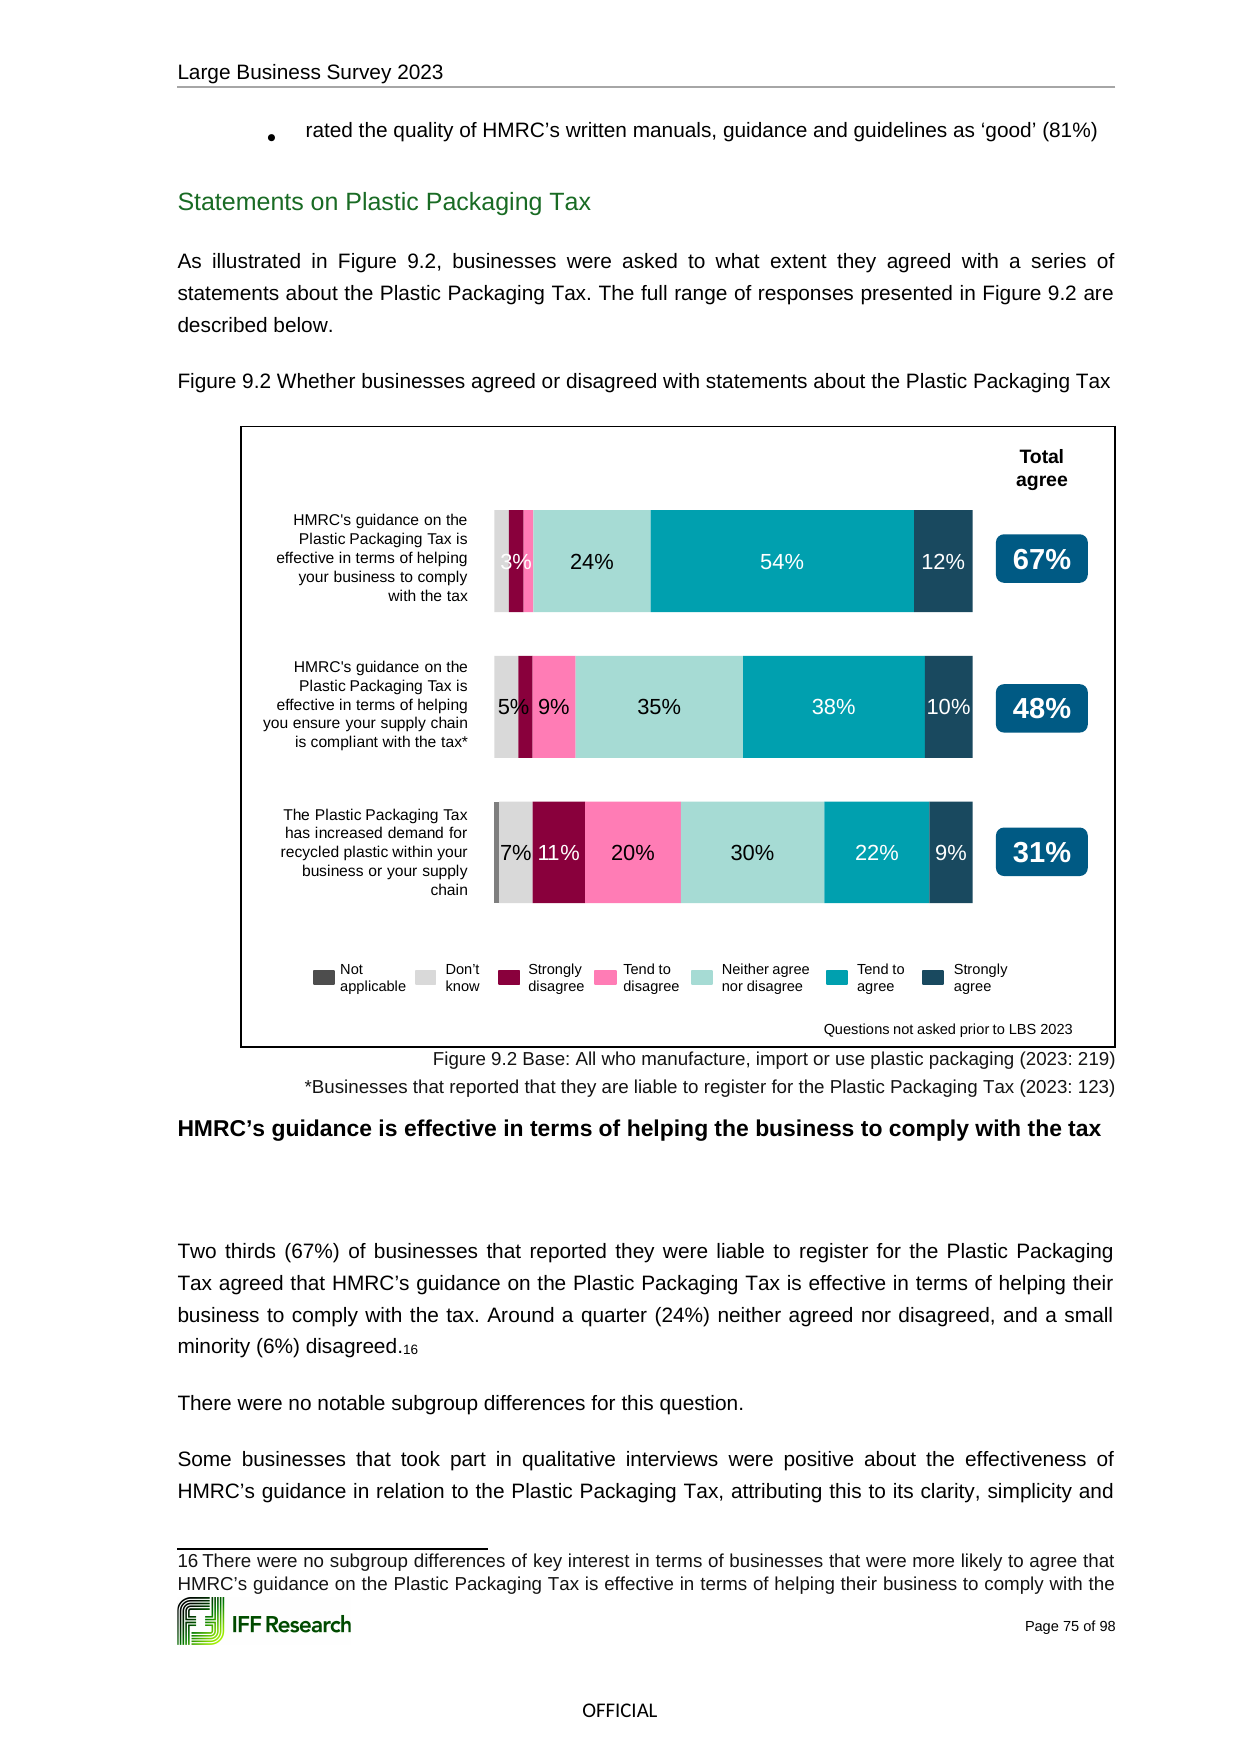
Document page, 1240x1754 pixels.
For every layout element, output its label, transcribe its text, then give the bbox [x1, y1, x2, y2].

text As illustrated in Figure 9.2, businesses were asked to what extent they agreed with a series of statements about the Plastic Packaging Tax. The full range of responses presented in Figure 9.2 are described below. [177, 249, 1115, 344]
subtitle There were no subgroup differences of key interest in terms of businesses that were more likely to agree that HMRC’s guidance on the Plastic Packaging Tax is effective in terms of helping their business to comply with the tax. [177, 1549, 1115, 1618]
subtitle Statements on Plastic Packaging Tax [177, 187, 1115, 224]
subtitle HMRC’s guidance is effective in terms of helping the business to comply with the tax [177, 1115, 1115, 1239]
text Figure 9.2 Whether businesses agreed or disagreed with statements about the Plastic Packaging Tax [177, 369, 1115, 401]
text Some businesses that took part in qualitative interviews were positive about the effectiveness of HMRC’s guidance in relation to the Plastic Packaging Tax, attributing this to its clarity, simplicity and [177, 1447, 1115, 1510]
text Figure 9.2 Base: All who manufacture, import or use plastic packaging (2023: 219) *Businesses that reported that they are liable to register for the Plastic Packaging Tax (2023: 123) [233, 426, 1115, 1103]
text Two thirds (67%) of businesses that reported they were liable to register for the Plastic Packaging Tax agreed that HMRC’s guidance on the Plastic Packaging Tax is effective in terms of helping their business to comply with the tax. Around a quarter (24%) neither agreed nor disagreed, and a small minority (6%) disagreed. [177, 1239, 1115, 1366]
list rated the quality of HMRC’s written manuals, guidance and guidelines as ‘good’ (81%) [268, 118, 1115, 150]
text There were no notable subgroup differences for this question. [177, 1391, 1115, 1422]
